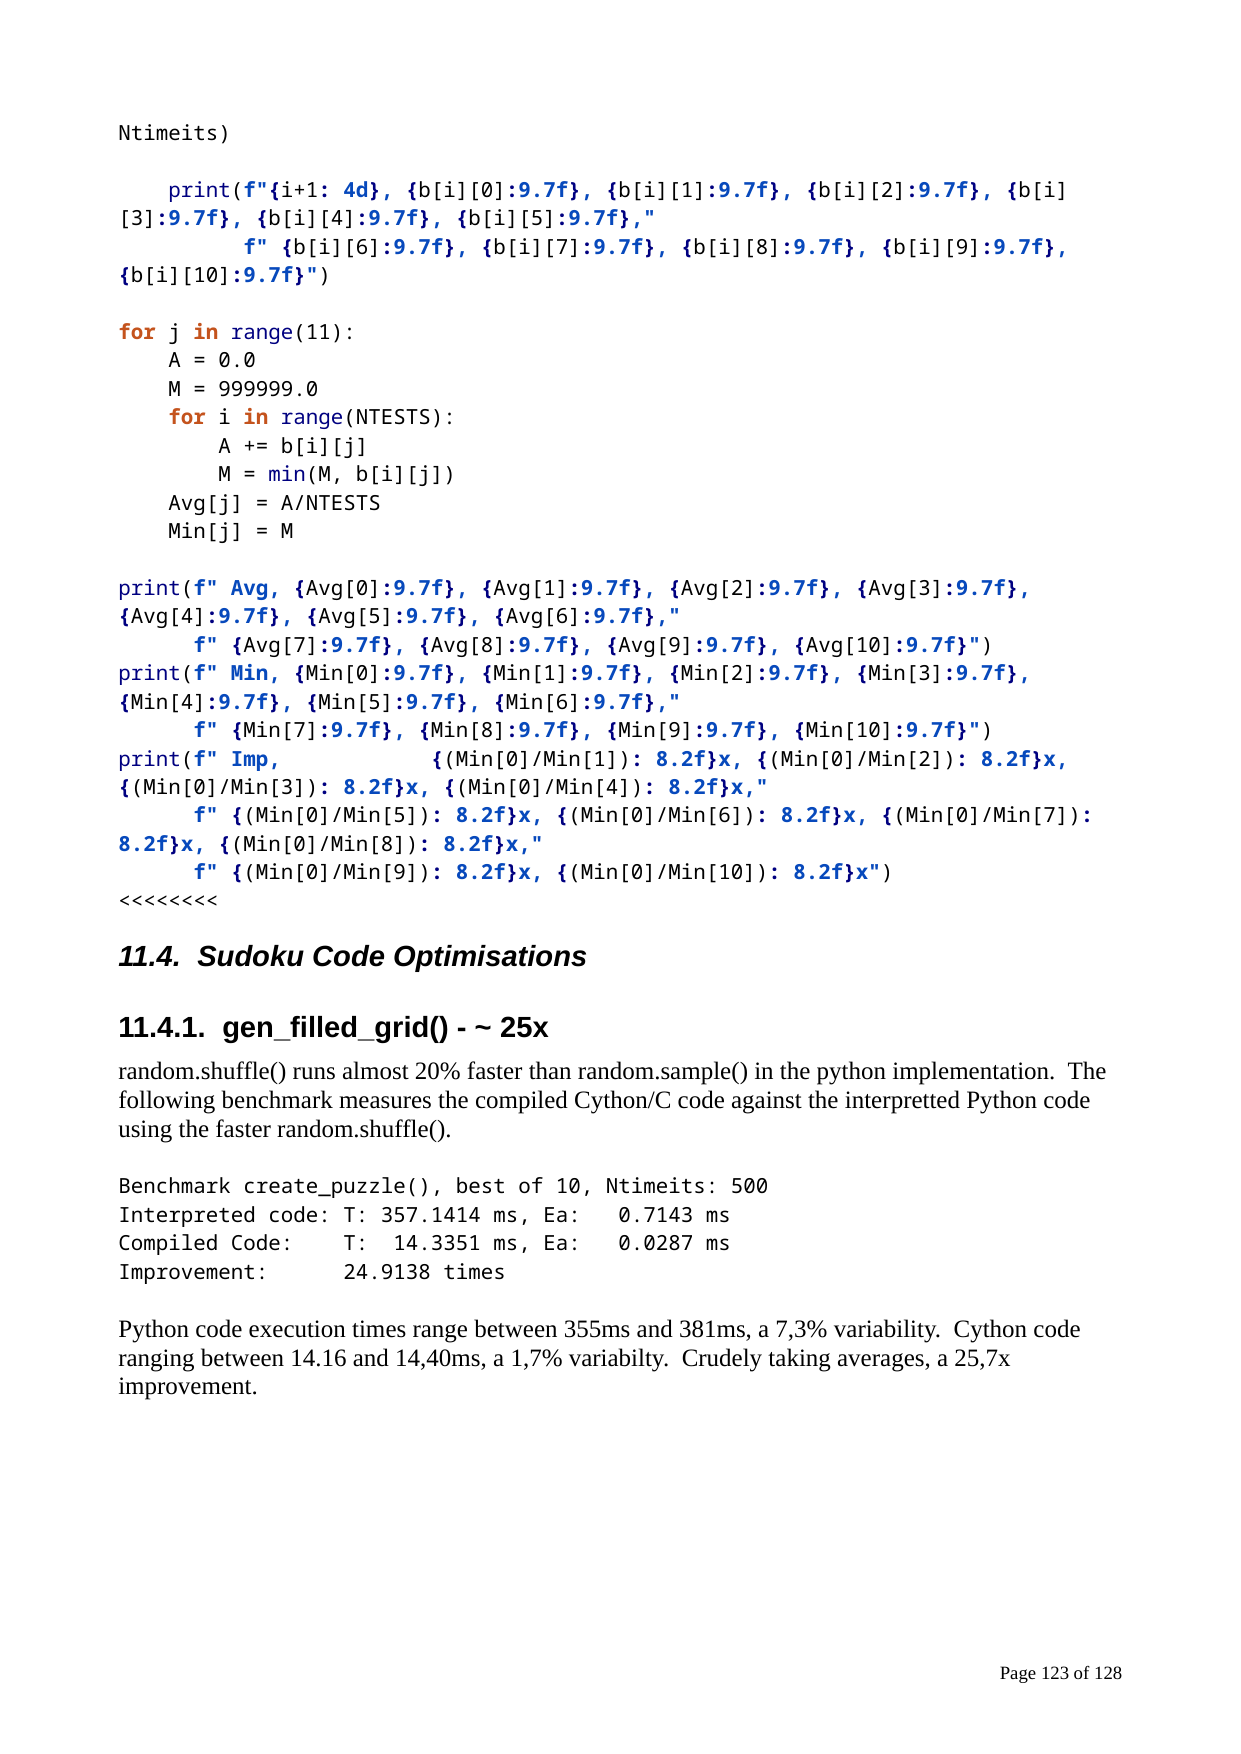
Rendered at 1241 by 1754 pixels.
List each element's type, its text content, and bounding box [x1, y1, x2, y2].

text Benchmark create_puzzle(), best of 10, Ntimeits: 500 [118, 1171, 1122, 1200]
text Ntimeits) print(f"{i+1: 4d}, {b[i][0]:9.7f}, {b[i][1]:9.7f}, {b[i][2]:9.7f}, {b[i][3]:9.7f}, {b[i][4]:9.7f}, {b[i][5]:9.7f}," f" {b[i][6]:9.7f}, {b[i][7]:9.7f}, {b[i][8]:9.7f}, {b[i][9]:9.7f}, {b[i][10]:9.7f}") for j in range(11): A = 0.0 M = 999999.0 for i in range(NTESTS): A += b[i][j] M = min(M, b[i][j]) Avg[j] = A/NTESTS Min[j] = M print(f" Avg, {Avg[0]:9.7f}, {Avg[1]:9.7f}, {Avg[2]:9.7f}, {Avg[3]:9.7f}, {Avg[4]:9.7f}, {Avg[5]:9.7f}, {Avg[6]:9.7f}," f" {Avg[7]:9.7f}, {Avg[8]:9.7f}, {Avg[9]:9.7f}, {Avg[10]:9.7f}") print(f" Min, {Min[0]:9.7f}, {Min[1]:9.7f}, {Min[2]:9.7f}, {Min[3]:9.7f}, {Min[4]:9.7f}, {Min[5]:9.7f}, {Min[6]:9.7f}," f" {Min[7]:9.7f}, {Min[8]:9.7f}, {Min[9]:9.7f}, {Min[10]:9.7f}") print(f" Imp, {(Min[0]/Min[1]): 8.2f}x, {(Min[0]/Min[2]): 8.2f}x, {(Min[0]/Min[3]): 8.2f}x, {(Min[0]/Min[4]): 8.2f}x," f" {(Min[0]/Min[5]): 8.2f}x, {(Min[0]/Min[6]): 8.2f}x, {(Min[0]/Min[7]): 8.2f}x, {(Min[0]/Min[8]): 8.2f}x," f" {(Min[0]/Min[9]): 8.2f}x, {(Min[0]/Min[10]): 8.2f}x") [118, 118, 1122, 886]
text Compiled Code: T: 14.3351 ms, Ea: 0.0287 ms [118, 1228, 1122, 1257]
text <<<<<<<< [118, 886, 1122, 914]
text Interpreted code: T: 357.1414 ms, Ea: 0.7143 ms [118, 1200, 1122, 1228]
subtitle gen_filled_grid() - ~ 25x [118, 1010, 1122, 1044]
text Python code execution times range between 355ms and 381ms, a 7,3% variability. Cython code ranging between 14.16 and 14,40ms, a 1,7% variabilty. Crudely taking averages, a 25,7x improvement. [118, 1314, 1122, 1400]
text Improvement: 24.9138 times [118, 1257, 1122, 1285]
subtitle Sudoku Code Optimisations [118, 939, 1122, 973]
text random.shuffle() runs almost 20% faster than random.sample() in the python implementation. The following benchmark measures the compiled Cython/C code against the interpretted Python code using the faster random.shuffle(). [118, 1056, 1122, 1143]
